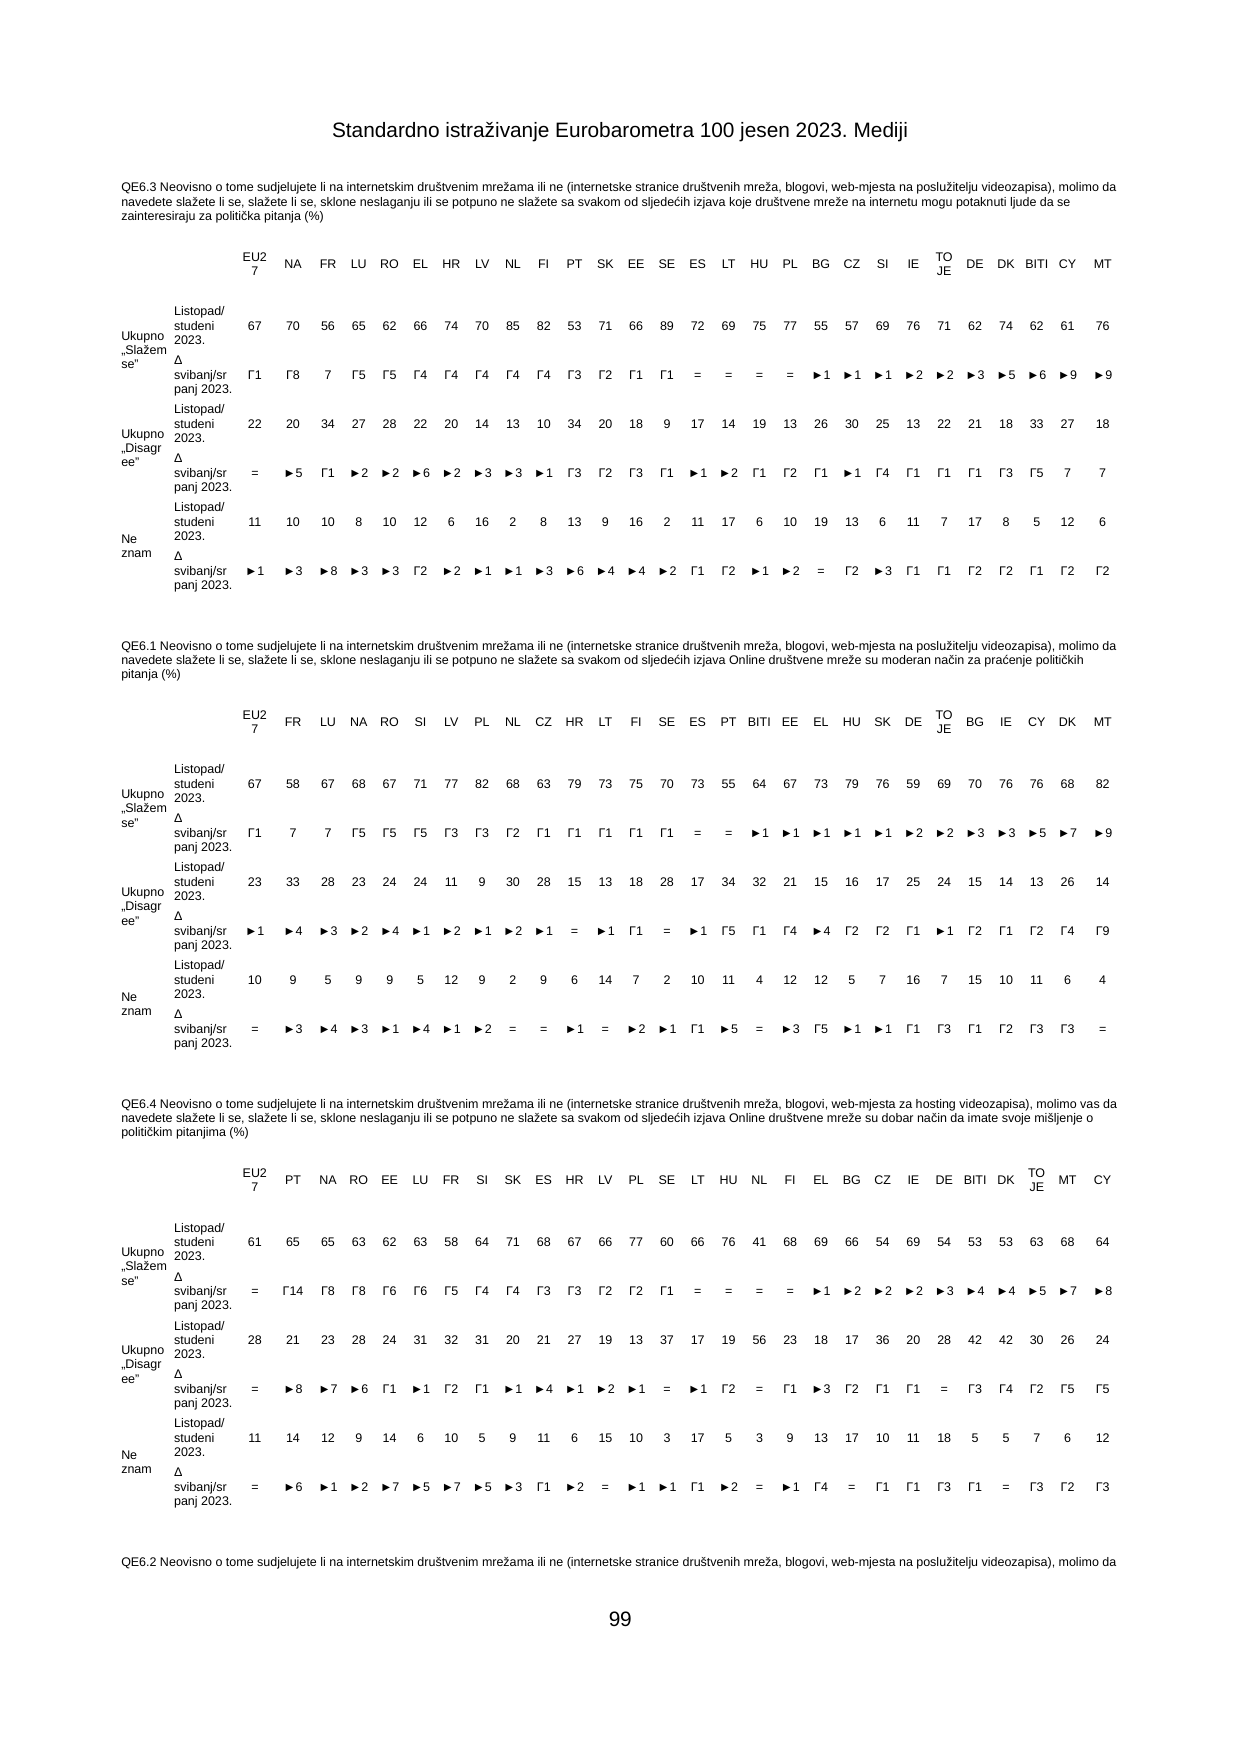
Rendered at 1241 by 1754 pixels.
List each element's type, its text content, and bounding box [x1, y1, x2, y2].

table_cell Γ5 [805, 1004, 836, 1053]
table_cell ►2 [466, 1004, 497, 1053]
table_cell 2 [497, 497, 528, 546]
table_cell 5 [959, 1413, 990, 1462]
table_cell [436, 595, 466, 615]
table_cell [313, 615, 343, 635]
table_cell ►3 [959, 350, 990, 399]
table_cell 17 [713, 497, 744, 546]
table_cell 21 [273, 1315, 312, 1364]
table_cell HU [713, 1163, 744, 1197]
table_cell [313, 1511, 343, 1531]
table_cell 23 [236, 857, 273, 906]
table_cell TO JE [1021, 1163, 1052, 1197]
table_cell 26 [805, 399, 836, 448]
table_cell Δ svibanj/srpanj 2023. [171, 448, 236, 497]
table_cell ►3 [867, 546, 898, 595]
table_cell 28 [236, 1315, 273, 1364]
table_cell [118, 1053, 171, 1073]
table_cell [1052, 684, 1083, 704]
table_cell = [590, 1004, 621, 1053]
table_cell ►1 [559, 1004, 590, 1053]
table_cell Γ4 [466, 350, 497, 399]
table_cell 71 [405, 759, 436, 808]
table_cell Γ2 [775, 448, 805, 497]
table_cell [744, 1511, 774, 1531]
table_cell [466, 595, 497, 615]
table_cell Γ4 [405, 350, 436, 399]
table_cell [1052, 615, 1083, 635]
table_cell [171, 739, 236, 759]
table_cell [805, 281, 836, 301]
table_cell 17 [682, 1315, 713, 1364]
table_cell [682, 595, 713, 615]
table_cell [118, 704, 171, 739]
table_cell [528, 1511, 559, 1531]
table_cell [343, 1531, 374, 1551]
table_cell 9 [528, 955, 559, 1004]
table_cell [171, 1531, 236, 1551]
table_cell Γ1 [236, 350, 273, 399]
table_cell ►1 [528, 906, 559, 955]
table_cell [171, 281, 236, 301]
table_cell [651, 595, 682, 615]
table_cell Listopad/studeni 2023. [171, 857, 236, 906]
table_cell 41 [744, 1217, 774, 1266]
table_cell 25 [898, 857, 928, 906]
table_cell [118, 246, 171, 281]
table_cell Γ5 [1083, 1364, 1122, 1413]
table_cell [990, 615, 1021, 635]
table_cell [236, 281, 273, 301]
table_cell [171, 704, 236, 739]
table_cell [898, 1142, 928, 1162]
table_cell 11 [236, 497, 273, 546]
table_cell [775, 1511, 805, 1531]
table_cell = [682, 1266, 713, 1315]
table_cell 12 [805, 955, 836, 1004]
table_cell Γ1 [528, 1462, 559, 1511]
table_cell 76 [1083, 301, 1122, 350]
table_cell [590, 595, 621, 615]
table_cell [497, 1073, 528, 1093]
table_cell Γ1 [959, 448, 990, 497]
table_cell EE [621, 246, 651, 281]
table_cell = [590, 1462, 621, 1511]
table_cell LU [343, 246, 374, 281]
table_cell Γ9 [1083, 906, 1122, 955]
table_cell = [236, 1364, 273, 1413]
table_cell Γ3 [559, 1266, 590, 1315]
table_cell 9 [273, 955, 312, 1004]
table_cell NL [497, 704, 528, 739]
table_cell 13 [775, 399, 805, 448]
table_cell [651, 281, 682, 301]
table_cell [528, 1142, 559, 1162]
table_cell 63 [528, 759, 559, 808]
table_cell Γ2 [1021, 1364, 1052, 1413]
table_cell ►4 [621, 546, 651, 595]
table_cell DK [990, 246, 1021, 281]
table_cell ►3 [466, 448, 497, 497]
table_cell ►7 [313, 1364, 343, 1413]
table_cell [528, 1053, 559, 1073]
table_cell = [497, 1004, 528, 1053]
table_cell [171, 1163, 236, 1197]
table_cell 55 [713, 759, 744, 808]
table_cell [466, 1511, 497, 1531]
table_cell 31 [405, 1315, 436, 1364]
table_cell [990, 595, 1021, 615]
table_cell Γ3 [559, 350, 590, 399]
table_cell [497, 615, 528, 635]
table_cell 14 [466, 399, 497, 448]
table_cell ►7 [1052, 1266, 1083, 1315]
table_cell [343, 1073, 374, 1093]
table_cell ►1 [836, 448, 867, 497]
table_cell ►1 [929, 906, 959, 955]
table_cell [1021, 1142, 1052, 1162]
table_cell [405, 226, 436, 246]
table_cell [590, 1531, 621, 1551]
table_cell 17 [867, 857, 898, 906]
table_cell 23 [343, 857, 374, 906]
table_cell [590, 739, 621, 759]
table_cell ►3 [929, 1266, 959, 1315]
table_cell [929, 739, 959, 759]
table_cell [1021, 1511, 1052, 1531]
table_cell 7 [621, 955, 651, 1004]
table_cell 10 [990, 955, 1021, 1004]
table_cell 22 [929, 399, 959, 448]
table_cell 70 [466, 301, 497, 350]
table_cell 56 [744, 1315, 774, 1364]
table_cell Γ1 [682, 1462, 713, 1511]
table_cell DE [959, 246, 990, 281]
table_cell 13 [621, 1315, 651, 1364]
table_cell Γ1 [621, 808, 651, 857]
table_cell DK [1052, 704, 1083, 739]
table_cell [374, 1511, 405, 1531]
table_cell Γ5 [343, 350, 374, 399]
table_cell [374, 1053, 405, 1073]
table_cell [343, 595, 374, 615]
table_cell ►3 [959, 808, 990, 857]
table_cell [836, 1511, 867, 1531]
table_cell = [713, 350, 744, 399]
table_cell 30 [836, 399, 867, 448]
table_cell 10 [867, 1413, 898, 1462]
table_cell [990, 1511, 1021, 1531]
table_cell 15 [959, 857, 990, 906]
table_cell 68 [497, 759, 528, 808]
table_cell 6 [436, 497, 466, 546]
table_cell [313, 226, 343, 246]
table_cell ►1 [621, 1462, 651, 1511]
table_cell [775, 226, 805, 246]
table_cell [1052, 226, 1083, 246]
table_cell 89 [651, 301, 682, 350]
table_cell 24 [405, 857, 436, 906]
table_cell [744, 615, 774, 635]
table_cell = [929, 1364, 959, 1413]
table_cell [775, 1531, 805, 1551]
table_cell [990, 739, 1021, 759]
table_cell 71 [929, 301, 959, 350]
table_cell Γ1 [775, 1364, 805, 1413]
table_cell [118, 1197, 171, 1217]
table_cell ►2 [621, 1004, 651, 1053]
table_cell [836, 615, 867, 635]
table_cell [621, 226, 651, 246]
table_cell 73 [805, 759, 836, 808]
table_cell [651, 1142, 682, 1162]
table_cell 18 [990, 399, 1021, 448]
table_cell 13 [590, 857, 621, 906]
table_cell [590, 1511, 621, 1531]
table_cell 11 [898, 497, 928, 546]
table_cell ►4 [959, 1266, 990, 1315]
table_cell PL [775, 246, 805, 281]
table_cell [343, 615, 374, 635]
table_cell ►3 [528, 546, 559, 595]
table_cell 26 [1052, 1315, 1083, 1364]
table_cell = [651, 906, 682, 955]
table_cell ►2 [713, 1462, 744, 1511]
table_cell [273, 1053, 312, 1073]
table_cell [744, 1531, 774, 1551]
table_cell 30 [1021, 1315, 1052, 1364]
table_cell [898, 739, 928, 759]
table_cell 25 [867, 399, 898, 448]
table_cell 5 [713, 1413, 744, 1462]
table_cell [374, 684, 405, 704]
table_cell 7 [1052, 448, 1083, 497]
table_cell 69 [929, 759, 959, 808]
table_cell 11 [1021, 955, 1052, 1004]
table_cell 14 [990, 857, 1021, 906]
table_cell [1083, 281, 1122, 301]
table_cell 32 [744, 857, 774, 906]
table_cell [405, 595, 436, 615]
table_cell 76 [1021, 759, 1052, 808]
table_cell [929, 1531, 959, 1551]
table_cell LV [590, 1163, 621, 1197]
table_cell Γ1 [867, 1364, 898, 1413]
table_cell EL [405, 246, 436, 281]
table_cell 11 [713, 955, 744, 1004]
table_cell [436, 739, 466, 759]
table_cell [273, 1531, 312, 1551]
table_cell [990, 226, 1021, 246]
table_cell [466, 1073, 497, 1093]
table_cell BITI [744, 704, 774, 739]
table_cell 14 [273, 1413, 312, 1462]
table_cell [590, 1073, 621, 1093]
table_cell Γ1 [621, 906, 651, 955]
table_cell [343, 1511, 374, 1531]
table_cell EU27 [236, 1163, 273, 1197]
table_cell Δ svibanj/srpanj 2023. [171, 350, 236, 399]
table_cell LT [590, 704, 621, 739]
table_cell Γ5 [343, 808, 374, 857]
table_cell [497, 595, 528, 615]
table_cell HU [744, 246, 774, 281]
table_cell [898, 595, 928, 615]
table_cell 6 [559, 955, 590, 1004]
table_cell QE6.2 Neovisno o tome sudjelujete li na internetskim društvenim mrežama ili ne (internetske stranice društvenih mreža, blogovi, web-mjesta na poslužitelju videozapisa), molimo da [118, 1551, 1122, 1572]
table_cell 21 [959, 399, 990, 448]
table_cell CY [1021, 704, 1052, 739]
table_cell [990, 1142, 1021, 1162]
table_cell [1083, 684, 1122, 704]
table_cell [1021, 595, 1052, 615]
table_cell 10 [682, 955, 713, 1004]
table_cell [1052, 1531, 1083, 1551]
table_cell 65 [313, 1217, 343, 1266]
table_cell [805, 739, 836, 759]
table_cell ►1 [405, 1364, 436, 1413]
table_cell 54 [929, 1217, 959, 1266]
table_cell ►4 [374, 906, 405, 955]
table_cell 66 [836, 1217, 867, 1266]
table_cell [1021, 281, 1052, 301]
table_cell 5 [990, 1413, 1021, 1462]
table_cell [343, 684, 374, 704]
table_cell [621, 1197, 651, 1217]
table_cell = [775, 1266, 805, 1315]
table_cell [559, 739, 590, 759]
table_cell 28 [929, 1315, 959, 1364]
table_cell 30 [497, 857, 528, 906]
table_cell [590, 1053, 621, 1073]
table_cell 4 [744, 955, 774, 1004]
table_cell [559, 1073, 590, 1093]
table_cell CY [1083, 1163, 1122, 1197]
table_cell Γ3 [528, 1266, 559, 1315]
table_cell 67 [559, 1217, 590, 1266]
table_cell Γ5 [405, 808, 436, 857]
table_cell DK [990, 1163, 1021, 1197]
table_cell PL [621, 1163, 651, 1197]
table_cell [118, 684, 171, 704]
table_cell [898, 281, 928, 301]
table_cell 68 [1052, 759, 1083, 808]
table_cell Γ1 [651, 350, 682, 399]
table_cell SK [867, 704, 898, 739]
table_cell ►1 [775, 1462, 805, 1511]
table_cell CZ [836, 246, 867, 281]
table_cell Ne znam [118, 955, 171, 1053]
table_cell [528, 595, 559, 615]
table_cell 11 [436, 857, 466, 906]
table_cell [682, 1511, 713, 1531]
table_cell [867, 684, 898, 704]
table_cell = [651, 1364, 682, 1413]
table_cell 23 [775, 1315, 805, 1364]
table_cell 61 [236, 1217, 273, 1266]
table_cell ►4 [273, 906, 312, 955]
table_cell 17 [836, 1315, 867, 1364]
table_cell ►3 [775, 1004, 805, 1053]
table_cell = [236, 448, 273, 497]
table_cell ►6 [405, 448, 436, 497]
table_cell SE [651, 246, 682, 281]
table_cell BG [836, 1163, 867, 1197]
table_cell [1052, 1053, 1083, 1073]
table_cell Γ1 [959, 1004, 990, 1053]
table_cell [528, 281, 559, 301]
table_cell = [775, 350, 805, 399]
table_cell [713, 684, 744, 704]
table_cell Δ svibanj/srpanj 2023. [171, 1462, 236, 1511]
table_cell [1083, 739, 1122, 759]
table_cell EE [374, 1163, 405, 1197]
table_cell 23 [313, 1315, 343, 1364]
table_cell [528, 226, 559, 246]
table_cell [836, 739, 867, 759]
table_cell Γ6 [374, 1266, 405, 1315]
table_cell [929, 281, 959, 301]
table_cell [1052, 739, 1083, 759]
table_cell CZ [528, 704, 559, 739]
table_cell 37 [651, 1315, 682, 1364]
table_cell 65 [343, 301, 374, 350]
table_cell [528, 1073, 559, 1093]
table_cell [744, 1053, 774, 1073]
table_cell ►3 [374, 546, 405, 595]
table_cell [118, 281, 171, 301]
table_cell 68 [528, 1217, 559, 1266]
table_cell ►7 [374, 1462, 405, 1511]
table_cell 18 [805, 1315, 836, 1364]
table_cell [559, 1053, 590, 1073]
table_cell [621, 1142, 651, 1162]
table_cell [1083, 1053, 1122, 1073]
table_cell 82 [466, 759, 497, 808]
table_cell 54 [867, 1217, 898, 1266]
table_cell MT [1083, 246, 1122, 281]
table_cell Γ3 [1021, 1462, 1052, 1511]
table_cell [744, 595, 774, 615]
table_cell 76 [898, 301, 928, 350]
table_cell [118, 1531, 171, 1551]
table_cell 13 [1021, 857, 1052, 906]
table_cell Γ1 [590, 808, 621, 857]
table_cell 11 [898, 1413, 928, 1462]
table_cell [1083, 595, 1122, 615]
table_cell ►2 [651, 546, 682, 595]
table_cell 20 [590, 399, 621, 448]
table_cell 42 [959, 1315, 990, 1364]
table_cell 58 [273, 759, 312, 808]
table_cell HR [559, 704, 590, 739]
table_cell 10 [374, 497, 405, 546]
table_cell 75 [621, 759, 651, 808]
table_cell [867, 595, 898, 615]
table_cell Γ2 [436, 1364, 466, 1413]
table_cell SK [590, 246, 621, 281]
table_cell [836, 1073, 867, 1093]
table_cell [805, 1142, 836, 1162]
table_cell Γ8 [343, 1266, 374, 1315]
table_cell [682, 1197, 713, 1217]
table_cell ►1 [867, 808, 898, 857]
table_cell 62 [1021, 301, 1052, 350]
table_cell ►1 [744, 808, 774, 857]
table_cell FR [273, 704, 312, 739]
table_cell [1083, 615, 1122, 635]
table_cell [273, 281, 312, 301]
table_cell ►1 [497, 546, 528, 595]
table_cell [713, 1053, 744, 1073]
table_cell BITI [1021, 246, 1052, 281]
table_cell ►2 [929, 808, 959, 857]
table_cell ►1 [405, 906, 436, 955]
table_cell [929, 595, 959, 615]
table_cell [990, 684, 1021, 704]
table_cell [959, 281, 990, 301]
table_cell ►2 [343, 906, 374, 955]
table_cell [898, 684, 928, 704]
table_cell Γ2 [836, 1364, 867, 1413]
table_cell [621, 615, 651, 635]
table_cell [273, 684, 312, 704]
table_cell [118, 1163, 171, 1197]
table_cell Γ1 [374, 1364, 405, 1413]
table_cell 7 [273, 808, 312, 857]
table_cell RO [343, 1163, 374, 1197]
table_cell [713, 1511, 744, 1531]
table_cell [559, 1197, 590, 1217]
table_cell ►5 [990, 350, 1021, 399]
table_cell IE [898, 1163, 928, 1197]
table_cell [497, 281, 528, 301]
table_cell 28 [651, 857, 682, 906]
table_cell Listopad/studeni 2023. [171, 399, 236, 448]
table_cell [775, 1053, 805, 1073]
table_cell [1021, 1531, 1052, 1551]
table_cell [171, 684, 236, 704]
table_cell ►3 [497, 448, 528, 497]
table_cell [343, 1053, 374, 1073]
table_cell Γ3 [959, 1364, 990, 1413]
table_cell [374, 1142, 405, 1162]
table_cell 62 [374, 1217, 405, 1266]
table_cell [171, 246, 236, 281]
table_cell LT [713, 246, 744, 281]
table_cell ►2 [713, 448, 744, 497]
table_cell 28 [374, 399, 405, 448]
table_cell 11 [528, 1413, 559, 1462]
table_cell [436, 1197, 466, 1217]
table_cell Γ1 [682, 546, 713, 595]
table_cell [805, 1197, 836, 1217]
table_cell [405, 615, 436, 635]
table_cell ►1 [805, 808, 836, 857]
table_cell ►3 [273, 546, 312, 595]
table_cell [682, 1142, 713, 1162]
table_cell [466, 1142, 497, 1162]
table_cell [1083, 226, 1122, 246]
table_cell [118, 739, 171, 759]
table_cell [775, 1073, 805, 1093]
table_cell Γ2 [836, 546, 867, 595]
table_cell [313, 684, 343, 704]
table_cell EE [775, 704, 805, 739]
table_cell [621, 1511, 651, 1531]
table_cell 69 [805, 1217, 836, 1266]
table_cell ►1 [805, 1266, 836, 1315]
table_cell 10 [436, 1413, 466, 1462]
table_cell Γ3 [990, 448, 1021, 497]
table_cell [497, 1531, 528, 1551]
table_cell HR [436, 246, 466, 281]
table_cell TO JE [929, 246, 959, 281]
table_cell ►2 [436, 546, 466, 595]
table_cell 32 [436, 1315, 466, 1364]
table_cell [959, 595, 990, 615]
table_cell 18 [1083, 399, 1122, 448]
table_cell [867, 1531, 898, 1551]
table_cell [836, 1142, 867, 1162]
table_cell ►6 [1021, 350, 1052, 399]
table_cell [405, 739, 436, 759]
table_cell ►3 [343, 1004, 374, 1053]
table_cell [867, 1197, 898, 1217]
table_cell ►5 [405, 1462, 436, 1511]
table_cell Δ svibanj/srpanj 2023. [171, 546, 236, 595]
table_cell ►1 [682, 448, 713, 497]
table_cell [559, 1511, 590, 1531]
table_cell QE6.4 Neovisno o tome sudjelujete li na internetskim društvenim mrežama ili ne (internetske stranice društvenih mreža, blogovi, web-mjesta za hosting videozapisa), molimo vas da navedete slažete li se, slažete li se, sklone neslaganju ili se potpuno ne slažete sa svakom od sljedećih izjava Online društvene mreže su dobar način da imate svoje mišljenje o političkim pitanjima (%) [118, 1093, 1122, 1142]
table_cell [236, 1511, 273, 1531]
table_cell [836, 281, 867, 301]
table_cell ►2 [343, 448, 374, 497]
table_cell 9 [497, 1413, 528, 1462]
table_cell ►2 [343, 1462, 374, 1511]
table_cell [836, 226, 867, 246]
table_cell 19 [744, 399, 774, 448]
table_cell [959, 1197, 990, 1217]
table_cell Γ1 [1021, 546, 1052, 595]
table_cell 53 [559, 301, 590, 350]
table_cell 67 [313, 759, 343, 808]
table_cell [436, 281, 466, 301]
table_cell [621, 1531, 651, 1551]
table_cell [1052, 281, 1083, 301]
table_cell 63 [343, 1217, 374, 1266]
table_cell Γ1 [559, 808, 590, 857]
table_cell Γ2 [1052, 1462, 1083, 1511]
table_cell ►8 [1083, 1266, 1122, 1315]
table_cell [343, 226, 374, 246]
table_cell 5 [466, 1413, 497, 1462]
table_cell 2 [497, 955, 528, 1004]
table_cell [744, 739, 774, 759]
table_cell Γ3 [1083, 1462, 1122, 1511]
table_cell [867, 226, 898, 246]
table_cell Γ5 [1052, 1364, 1083, 1413]
table_cell ►1 [590, 906, 621, 955]
table_cell Γ2 [1083, 546, 1122, 595]
table_cell Ne znam [118, 1413, 171, 1511]
table_cell [990, 1053, 1021, 1073]
table_cell ►1 [867, 1004, 898, 1053]
table_cell [436, 615, 466, 635]
table_cell = [990, 1462, 1021, 1511]
table_cell 55 [805, 301, 836, 350]
table_cell Γ4 [990, 1364, 1021, 1413]
table_cell ES [682, 246, 713, 281]
table_cell 57 [836, 301, 867, 350]
table_cell Ukupno „Slažem se” [118, 301, 171, 399]
table_cell CZ [867, 1163, 898, 1197]
table_cell Γ5 [374, 350, 405, 399]
table_cell 4 [1083, 955, 1122, 1004]
table_cell [171, 615, 236, 635]
table_cell TO JE [929, 704, 959, 739]
table_cell [1083, 1142, 1122, 1162]
table_cell [682, 684, 713, 704]
table_cell 68 [775, 1217, 805, 1266]
table_cell ►2 [929, 350, 959, 399]
table_cell ►4 [590, 546, 621, 595]
table_cell 11 [236, 1413, 273, 1462]
table_cell [313, 1142, 343, 1162]
table_cell [528, 739, 559, 759]
table_cell 66 [621, 301, 651, 350]
table_cell 12 [313, 1413, 343, 1462]
table_cell [374, 1197, 405, 1217]
table_cell ►9 [1052, 350, 1083, 399]
table_cell 12 [405, 497, 436, 546]
table_cell [497, 1142, 528, 1162]
table_cell Γ2 [959, 546, 990, 595]
table_cell [805, 1053, 836, 1073]
table_cell [528, 615, 559, 635]
table_cell 15 [805, 857, 836, 906]
table_cell [374, 1073, 405, 1093]
table_cell Γ3 [466, 808, 497, 857]
table_cell 34 [559, 399, 590, 448]
table_cell [713, 281, 744, 301]
table_cell 59 [898, 759, 928, 808]
table_cell = [682, 808, 713, 857]
table_cell [497, 739, 528, 759]
table_cell [682, 615, 713, 635]
table_cell 74 [990, 301, 1021, 350]
table_cell 68 [343, 759, 374, 808]
table_cell ►5 [466, 1462, 497, 1511]
table_cell [559, 1142, 590, 1162]
table_cell [929, 226, 959, 246]
table_cell [682, 739, 713, 759]
table_cell [898, 1073, 928, 1093]
table_cell 2 [651, 955, 682, 1004]
table_cell 9 [775, 1413, 805, 1462]
table_cell ►4 [990, 1266, 1021, 1315]
table_cell 85 [497, 301, 528, 350]
table_cell 18 [621, 857, 651, 906]
table_cell = [528, 1004, 559, 1053]
table_cell [236, 1197, 273, 1217]
table_cell 70 [959, 759, 990, 808]
table_cell ►2 [898, 808, 928, 857]
table_cell 72 [682, 301, 713, 350]
table_cell ►3 [497, 1462, 528, 1511]
table_cell [436, 1053, 466, 1073]
table_cell HR [559, 1163, 590, 1197]
table_cell [559, 684, 590, 704]
table_cell Ne znam [118, 497, 171, 595]
table_cell Γ2 [405, 546, 436, 595]
table_cell [236, 739, 273, 759]
table_cell IE [990, 704, 1021, 739]
table_cell [1083, 1197, 1122, 1217]
table_cell 6 [405, 1413, 436, 1462]
table_cell EL [805, 704, 836, 739]
table_cell ►9 [1083, 808, 1122, 857]
table_cell [313, 1197, 343, 1217]
table_cell CY [1052, 246, 1083, 281]
table_cell [171, 1053, 236, 1073]
table_cell 62 [374, 301, 405, 350]
table_cell Γ2 [713, 546, 744, 595]
table_cell [273, 739, 312, 759]
table_cell LV [436, 704, 466, 739]
table_cell [313, 281, 343, 301]
table_cell Γ4 [436, 350, 466, 399]
table_cell [775, 684, 805, 704]
table_cell [171, 1073, 236, 1093]
table_cell 12 [1052, 497, 1083, 546]
table_cell 73 [590, 759, 621, 808]
table_cell Δ svibanj/srpanj 2023. [171, 1004, 236, 1053]
table_cell 63 [405, 1217, 436, 1266]
table_cell BITI [959, 1163, 990, 1197]
table_cell [171, 1142, 236, 1162]
table_cell ►1 [528, 448, 559, 497]
table_cell ►5 [713, 1004, 744, 1053]
table_cell [805, 226, 836, 246]
table_cell [867, 1142, 898, 1162]
table_cell 10 [236, 955, 273, 1004]
table_cell [466, 615, 497, 635]
table_cell Γ1 [805, 448, 836, 497]
table_cell 5 [836, 955, 867, 1004]
table_cell ►1 [236, 906, 273, 955]
table_cell NA [343, 704, 374, 739]
table_cell FR [313, 246, 343, 281]
table_cell [1021, 615, 1052, 635]
table_cell Γ3 [929, 1462, 959, 1511]
table_cell Γ1 [313, 448, 343, 497]
table_cell 75 [744, 301, 774, 350]
table_cell [805, 1531, 836, 1551]
table_cell [959, 615, 990, 635]
table_cell [590, 281, 621, 301]
table_cell [236, 684, 273, 704]
table_cell Γ1 [682, 1004, 713, 1053]
table_cell [867, 281, 898, 301]
table_cell Γ3 [1021, 1004, 1052, 1053]
table_cell 64 [1083, 1217, 1122, 1266]
table_cell Γ8 [313, 1266, 343, 1315]
table_cell Γ1 [236, 808, 273, 857]
table_cell Ukupno „Slažem se” [118, 759, 171, 857]
table_cell 13 [497, 399, 528, 448]
table_cell [775, 281, 805, 301]
table_cell [744, 226, 774, 246]
table_cell 5 [1021, 497, 1052, 546]
table_cell [466, 1197, 497, 1217]
table_cell ►2 [898, 1266, 928, 1315]
table_cell [959, 226, 990, 246]
table_cell MT [1052, 1163, 1083, 1197]
table_cell 14 [1083, 857, 1122, 906]
table_cell [929, 1511, 959, 1531]
table_cell 20 [436, 399, 466, 448]
table_cell Γ2 [990, 1004, 1021, 1053]
table_cell [497, 684, 528, 704]
table_cell 61 [1052, 301, 1083, 350]
table_cell [497, 1053, 528, 1073]
table_cell ►2 [559, 1462, 590, 1511]
table_cell [273, 1197, 312, 1217]
table_cell [273, 1511, 312, 1531]
table_cell = [744, 1364, 774, 1413]
table_cell [621, 684, 651, 704]
table_cell ►3 [313, 906, 343, 955]
table_cell FI [775, 1163, 805, 1197]
table_cell 9 [651, 399, 682, 448]
table_cell ►1 [682, 1364, 713, 1413]
table_cell Γ6 [405, 1266, 436, 1315]
table_cell EU27 [236, 246, 273, 281]
table_cell PT [273, 1163, 312, 1197]
table_cell 76 [713, 1217, 744, 1266]
table_cell ►3 [805, 1364, 836, 1413]
table_cell [682, 1531, 713, 1551]
table_cell ►4 [405, 1004, 436, 1053]
table_cell [590, 1142, 621, 1162]
table_cell Γ4 [1052, 906, 1083, 955]
table_cell [682, 1073, 713, 1093]
table_cell ►8 [313, 546, 343, 595]
table_cell [836, 684, 867, 704]
table_cell 22 [405, 399, 436, 448]
table_cell = [236, 1462, 273, 1511]
table_cell 73 [682, 759, 713, 808]
table_cell [805, 684, 836, 704]
table_cell [651, 684, 682, 704]
table_cell 16 [898, 955, 928, 1004]
table_cell ►1 [682, 906, 713, 955]
table_cell ►2 [775, 546, 805, 595]
table_cell [466, 226, 497, 246]
table_cell FI [621, 704, 651, 739]
table_cell [171, 1511, 236, 1531]
table_cell Γ2 [590, 448, 621, 497]
table_cell ►2 [590, 1364, 621, 1413]
table_cell ►1 [651, 1004, 682, 1053]
table_cell [343, 281, 374, 301]
table_cell [118, 1073, 171, 1093]
table_cell Ukupno „Disagree” [118, 857, 171, 955]
table_cell 17 [836, 1413, 867, 1462]
table_cell ►2 [497, 906, 528, 955]
table_cell [929, 1053, 959, 1073]
table_cell [118, 226, 171, 246]
table_cell Γ1 [867, 1462, 898, 1511]
table_cell Γ3 [436, 808, 466, 857]
table_cell ►1 [236, 546, 273, 595]
table_cell [959, 1053, 990, 1073]
table_cell [436, 684, 466, 704]
table_cell Γ1 [528, 808, 559, 857]
table_cell 16 [621, 497, 651, 546]
table_cell [990, 1531, 1021, 1551]
table_cell [959, 1073, 990, 1093]
table_cell [313, 1531, 343, 1551]
table_cell [990, 1197, 1021, 1217]
table_cell [1021, 1053, 1052, 1073]
table_cell 18 [929, 1413, 959, 1462]
table_cell 7 [313, 808, 343, 857]
table_cell 64 [744, 759, 774, 808]
table_cell [1052, 1142, 1083, 1162]
table_cell [405, 1531, 436, 1551]
table_cell SI [867, 246, 898, 281]
table_cell ►8 [273, 1364, 312, 1413]
table_cell [374, 1531, 405, 1551]
table_cell 6 [1052, 955, 1083, 1004]
table_cell EU27 [236, 704, 273, 739]
table_cell 24 [1083, 1315, 1122, 1364]
table_cell 15 [590, 1413, 621, 1462]
table_cell 67 [775, 759, 805, 808]
table_cell 58 [436, 1217, 466, 1266]
table_cell [236, 1053, 273, 1073]
table_cell Γ1 [898, 1462, 928, 1511]
table_cell Listopad/studeni 2023. [171, 301, 236, 350]
table_cell Γ1 [898, 906, 928, 955]
table_cell SI [466, 1163, 497, 1197]
table_cell [590, 1197, 621, 1217]
table_cell 36 [867, 1315, 898, 1364]
table_cell [744, 1142, 774, 1162]
table_cell ►3 [343, 546, 374, 595]
table_cell RO [374, 704, 405, 739]
table_cell MT [1083, 704, 1122, 739]
table_cell Γ8 [273, 350, 312, 399]
table_cell ►5 [1021, 1266, 1052, 1315]
table_cell [744, 281, 774, 301]
table_cell SI [405, 704, 436, 739]
table_cell ►9 [1083, 350, 1122, 399]
table_cell = [236, 1004, 273, 1053]
table_cell [528, 1197, 559, 1217]
table_cell ►2 [436, 906, 466, 955]
table_cell [497, 1197, 528, 1217]
table_cell 9 [374, 955, 405, 1004]
table_cell [713, 226, 744, 246]
table_cell 63 [1021, 1217, 1052, 1266]
table_cell Ukupno „Disagree” [118, 1315, 171, 1413]
table_cell Γ1 [744, 448, 774, 497]
table_cell 33 [273, 857, 312, 906]
table_cell [929, 1197, 959, 1217]
table_cell [559, 1531, 590, 1551]
table_cell 18 [621, 399, 651, 448]
table_cell Γ5 [374, 808, 405, 857]
table_cell = [682, 350, 713, 399]
table_cell ►1 [621, 1364, 651, 1413]
table_cell [559, 281, 590, 301]
table_cell ►1 [651, 1462, 682, 1511]
table_cell [805, 1511, 836, 1531]
table_cell [959, 684, 990, 704]
table_cell [436, 1142, 466, 1162]
table_cell 17 [682, 857, 713, 906]
table_cell ►6 [559, 546, 590, 595]
table_cell [959, 1142, 990, 1162]
table_cell [1021, 739, 1052, 759]
table_cell IE [898, 246, 928, 281]
table_cell 9 [590, 497, 621, 546]
table_cell Γ5 [436, 1266, 466, 1315]
table_cell [805, 595, 836, 615]
table_cell [118, 1142, 171, 1162]
table_cell Listopad/studeni 2023. [171, 1413, 236, 1462]
table_cell [867, 1053, 898, 1073]
table_cell 8 [528, 497, 559, 546]
table_cell PL [466, 704, 497, 739]
table_cell [273, 1073, 312, 1093]
table_cell [836, 1197, 867, 1217]
table_cell 66 [405, 301, 436, 350]
table_cell 69 [713, 301, 744, 350]
table_cell [313, 595, 343, 615]
table_cell [775, 595, 805, 615]
table_cell [374, 615, 405, 635]
table_cell [713, 1531, 744, 1551]
table_cell ►3 [990, 808, 1021, 857]
table_cell [713, 739, 744, 759]
table_cell [959, 1531, 990, 1551]
table_cell NA [273, 246, 312, 281]
table_cell ►7 [436, 1462, 466, 1511]
table_cell ►2 [898, 350, 928, 399]
table_cell ►1 [744, 546, 774, 595]
table_cell Γ1 [898, 1364, 928, 1413]
table_cell 8 [990, 497, 1021, 546]
table_cell [273, 595, 312, 615]
table_cell Γ2 [867, 906, 898, 955]
table_cell [343, 1142, 374, 1162]
table_cell ►6 [343, 1364, 374, 1413]
table_cell [898, 1511, 928, 1531]
table_cell PT [713, 704, 744, 739]
table_cell HU [836, 704, 867, 739]
table_cell ►1 [436, 1004, 466, 1053]
table_cell [651, 226, 682, 246]
table_cell LT [682, 1163, 713, 1197]
table_cell ►4 [313, 1004, 343, 1053]
table_cell [273, 226, 312, 246]
table_cell [651, 739, 682, 759]
table_cell [682, 1053, 713, 1073]
table_cell ►4 [528, 1364, 559, 1413]
table_cell [929, 615, 959, 635]
table_cell Γ4 [867, 448, 898, 497]
table_cell [929, 684, 959, 704]
table_cell [1083, 1073, 1122, 1093]
table_cell [590, 615, 621, 635]
table_cell [898, 1053, 928, 1073]
table_cell 12 [775, 955, 805, 1004]
table_cell [744, 1197, 774, 1217]
table_cell 16 [836, 857, 867, 906]
table_cell [171, 595, 236, 615]
table_cell [836, 595, 867, 615]
table_cell 12 [436, 955, 466, 1004]
table_cell [466, 1053, 497, 1073]
table_cell 22 [236, 399, 273, 448]
table_cell [713, 615, 744, 635]
table_cell 13 [805, 1413, 836, 1462]
table_cell 5 [405, 955, 436, 1004]
table_cell [651, 1511, 682, 1531]
table_cell 67 [236, 301, 273, 350]
table_cell [867, 739, 898, 759]
table_cell [236, 615, 273, 635]
table_cell = [744, 1004, 774, 1053]
table_cell [405, 1073, 436, 1093]
table_cell 74 [436, 301, 466, 350]
table_cell 33 [1021, 399, 1052, 448]
table_cell [775, 615, 805, 635]
table_cell [898, 615, 928, 635]
table_cell [559, 226, 590, 246]
table_cell 31 [466, 1315, 497, 1364]
table_cell [405, 1511, 436, 1531]
table_cell [898, 226, 928, 246]
table_cell [651, 1197, 682, 1217]
table_cell 77 [775, 301, 805, 350]
table_cell [313, 1073, 343, 1093]
table_cell Γ2 [713, 1364, 744, 1413]
table_cell [466, 684, 497, 704]
table_cell 3 [651, 1413, 682, 1462]
table_cell [1083, 1511, 1122, 1531]
table_cell Γ1 [466, 1364, 497, 1413]
table_cell 13 [559, 497, 590, 546]
table_cell [713, 1073, 744, 1093]
table_cell Γ1 [651, 448, 682, 497]
table_cell ►1 [313, 1462, 343, 1511]
table_cell 76 [867, 759, 898, 808]
table_cell 26 [1052, 857, 1083, 906]
table_cell 70 [651, 759, 682, 808]
table_cell [1052, 1197, 1083, 1217]
table_cell [374, 739, 405, 759]
table_cell 10 [621, 1413, 651, 1462]
table_cell [171, 1197, 236, 1217]
table_cell ES [682, 704, 713, 739]
table_cell 34 [313, 399, 343, 448]
table_cell 9 [343, 955, 374, 1004]
table_cell Γ1 [929, 448, 959, 497]
table_cell 67 [236, 759, 273, 808]
table_cell [1021, 1197, 1052, 1217]
table_cell NL [744, 1163, 774, 1197]
table_cell ►2 [836, 1266, 867, 1315]
table_cell [405, 1197, 436, 1217]
table_cell = [744, 350, 774, 399]
table_cell 66 [590, 1217, 621, 1266]
table_cell 14 [374, 1413, 405, 1462]
table_cell [621, 739, 651, 759]
table_cell 60 [651, 1217, 682, 1266]
table_cell [836, 1531, 867, 1551]
table_cell Ukupno „Disagree” [118, 399, 171, 497]
table_cell 17 [682, 399, 713, 448]
table_cell 76 [990, 759, 1021, 808]
table_cell RO [374, 246, 405, 281]
table_cell [775, 1197, 805, 1217]
table_cell 14 [590, 955, 621, 1004]
table_cell [497, 1511, 528, 1531]
table_cell Γ1 [621, 350, 651, 399]
table_cell [374, 226, 405, 246]
table_cell [713, 1197, 744, 1217]
table_cell Listopad/studeni 2023. [171, 955, 236, 1004]
table_cell [436, 1531, 466, 1551]
table_cell Γ5 [713, 906, 744, 955]
table_cell [929, 1073, 959, 1093]
table_cell NL [497, 246, 528, 281]
table_cell [775, 1142, 805, 1162]
table_cell [171, 226, 236, 246]
table_cell ►4 [805, 906, 836, 955]
table_cell Γ1 [898, 546, 928, 595]
table_cell [1021, 226, 1052, 246]
table_cell = [713, 1266, 744, 1315]
table_cell [836, 1053, 867, 1073]
table_cell ►7 [1052, 808, 1083, 857]
table_cell SE [651, 1163, 682, 1197]
table_cell [118, 615, 171, 635]
table_cell DE [929, 1163, 959, 1197]
table_cell ►5 [1021, 808, 1052, 857]
table_cell 82 [528, 301, 559, 350]
table_cell 24 [374, 857, 405, 906]
table_cell 7 [1021, 1413, 1052, 1462]
table_cell 6 [867, 497, 898, 546]
table_cell [374, 595, 405, 615]
table_cell 20 [273, 399, 312, 448]
table_cell [744, 684, 774, 704]
table_cell Γ2 [959, 906, 990, 955]
table_cell ►1 [867, 350, 898, 399]
table_cell 77 [621, 1217, 651, 1266]
table_cell = [744, 1462, 774, 1511]
table_cell Γ3 [1052, 1004, 1083, 1053]
table_cell [466, 281, 497, 301]
table_cell Δ svibanj/srpanj 2023. [171, 808, 236, 857]
table_cell 15 [559, 857, 590, 906]
table_cell [1021, 1073, 1052, 1093]
table_cell [775, 739, 805, 759]
table_cell 70 [273, 301, 312, 350]
table_cell [1021, 684, 1052, 704]
table_header QE6.3 Neovisno o tome sudjelujete li na internetskim društvenim mrežama ili ne (internetske stranice društvenih mreža, blogovi, web-mjesta na poslužitelju videozapisa), molimo da navedete slažete li se, slažete li se, sklone neslaganju ili se potpuno ne slažete sa svakom od sljedećih izjava koje društvene mreže na internetu mogu potaknuti ljude da se zainteresiraju za politička pitanja (%) [118, 177, 1122, 226]
table_cell Γ4 [497, 1266, 528, 1315]
table_cell Γ4 [775, 906, 805, 955]
table_cell 79 [559, 759, 590, 808]
table_cell 7 [929, 955, 959, 1004]
table_cell 62 [959, 301, 990, 350]
table_cell 19 [713, 1315, 744, 1364]
table_cell Γ2 [497, 808, 528, 857]
table_cell Γ14 [273, 1266, 312, 1315]
table_cell [236, 1142, 273, 1162]
table_cell ►1 [497, 1364, 528, 1413]
table_cell PT [559, 246, 590, 281]
table_cell = [805, 546, 836, 595]
table_cell [898, 1197, 928, 1217]
table_cell [1052, 1511, 1083, 1531]
table_cell Γ4 [528, 350, 559, 399]
table_cell 9 [343, 1413, 374, 1462]
table_cell 5 [313, 955, 343, 1004]
table_cell 14 [713, 399, 744, 448]
table_cell Γ2 [990, 546, 1021, 595]
table_cell 2 [651, 497, 682, 546]
table_cell 28 [528, 857, 559, 906]
table_cell Δ svibanj/srpanj 2023. [171, 906, 236, 955]
table_cell FI [528, 246, 559, 281]
table_cell [682, 281, 713, 301]
table_cell BG [805, 246, 836, 281]
table_cell 28 [313, 857, 343, 906]
table_cell 17 [682, 1413, 713, 1462]
table_cell [959, 739, 990, 759]
table_cell Γ4 [805, 1462, 836, 1511]
table_cell 13 [898, 399, 928, 448]
table_cell 19 [805, 497, 836, 546]
table_cell [313, 739, 343, 759]
table_cell 56 [313, 301, 343, 350]
table_cell Γ2 [1052, 546, 1083, 595]
table_cell [313, 1053, 343, 1073]
table_cell 27 [1052, 399, 1083, 448]
table_cell [990, 1073, 1021, 1093]
table_cell Γ3 [621, 448, 651, 497]
table_cell [990, 281, 1021, 301]
table_cell 34 [713, 857, 744, 906]
table_cell ►1 [836, 1004, 867, 1053]
table_cell 10 [775, 497, 805, 546]
table_cell [682, 226, 713, 246]
table_cell [236, 1073, 273, 1093]
table_cell ►1 [374, 1004, 405, 1053]
table_cell 6 [744, 497, 774, 546]
table_cell Γ3 [929, 1004, 959, 1053]
table_cell 11 [682, 497, 713, 546]
table_cell 67 [374, 759, 405, 808]
table_cell Listopad/studeni 2023. [171, 1217, 236, 1266]
table_cell [405, 684, 436, 704]
table_cell Γ1 [959, 1462, 990, 1511]
table_cell 71 [497, 1217, 528, 1266]
table_cell Listopad/studeni 2023. [171, 759, 236, 808]
table_cell Ukupno „Slažem se” [118, 1217, 171, 1315]
table_cell 53 [959, 1217, 990, 1266]
table_cell [1083, 1531, 1122, 1551]
table_cell ►1 [466, 906, 497, 955]
table_cell 65 [273, 1217, 312, 1266]
table_cell 21 [528, 1315, 559, 1364]
table_cell 53 [990, 1217, 1021, 1266]
table_cell [466, 739, 497, 759]
table_cell Γ1 [898, 1004, 928, 1053]
table_cell 15 [959, 955, 990, 1004]
table_cell QE6.1 Neovisno o tome sudjelujete li na internetskim društvenim mrežama ili ne (internetske stranice društvenih mreža, blogovi, web-mjesta na poslužitelju videozapisa), molimo da navedete slažete li se, slažete li se, sklone neslaganju ili se potpuno ne slažete sa svakom od sljedećih izjava Online društvene mreže su moderan način za praćenje političkih pitanja (%) [118, 635, 1122, 684]
table_cell = [744, 1266, 774, 1315]
table_cell = [236, 1266, 273, 1315]
table_cell 19 [590, 1315, 621, 1364]
table_cell Γ4 [466, 1266, 497, 1315]
table_cell 6 [1083, 497, 1122, 546]
table_cell Γ2 [590, 350, 621, 399]
table_cell 77 [436, 759, 466, 808]
table_cell 8 [343, 497, 374, 546]
table_cell 64 [466, 1217, 497, 1266]
table_cell 71 [590, 301, 621, 350]
table_cell SK [497, 1163, 528, 1197]
table_cell Γ3 [559, 448, 590, 497]
table_cell 3 [744, 1413, 774, 1462]
table_cell DE [898, 704, 928, 739]
table_cell [651, 1531, 682, 1551]
table_cell [528, 1531, 559, 1551]
table_cell [867, 1073, 898, 1093]
table_cell 10 [313, 497, 343, 546]
table_cell 7 [313, 350, 343, 399]
table_cell 69 [898, 1217, 928, 1266]
table_cell 16 [466, 497, 497, 546]
table_cell [466, 1531, 497, 1551]
table_cell 7 [867, 955, 898, 1004]
table_cell SE [651, 704, 682, 739]
table_cell [713, 1142, 744, 1162]
table_cell [343, 739, 374, 759]
table_cell 79 [836, 759, 867, 808]
table_cell 42 [990, 1315, 1021, 1364]
table_cell 21 [775, 857, 805, 906]
table_cell ►2 [374, 448, 405, 497]
table_cell Δ svibanj/srpanj 2023. [171, 1364, 236, 1413]
table_cell 66 [682, 1217, 713, 1266]
table_cell 20 [497, 1315, 528, 1364]
table_cell [405, 281, 436, 301]
table_cell Γ4 [497, 350, 528, 399]
table_cell Δ svibanj/srpanj 2023. [171, 1266, 236, 1315]
table_cell [273, 615, 312, 635]
table_cell [867, 1511, 898, 1531]
table_cell 28 [343, 1315, 374, 1364]
table_cell [805, 1073, 836, 1093]
table_cell [959, 1511, 990, 1531]
table_cell [898, 1531, 928, 1551]
table_cell 10 [273, 497, 312, 546]
table_cell [590, 684, 621, 704]
table_cell 10 [528, 399, 559, 448]
table_cell [405, 1053, 436, 1073]
table_cell [236, 595, 273, 615]
table_cell = [559, 906, 590, 955]
table_cell Listopad/studeni 2023. [171, 1315, 236, 1364]
table_cell LU [405, 1163, 436, 1197]
table_cell Listopad/studeni 2023. [171, 497, 236, 546]
table_cell ►2 [867, 1266, 898, 1315]
table_cell = [836, 1462, 867, 1511]
table_cell Γ5 [1021, 448, 1052, 497]
table_cell 7 [1083, 448, 1122, 497]
table_cell = [713, 808, 744, 857]
table_cell Γ2 [621, 1266, 651, 1315]
table_cell [374, 281, 405, 301]
table_cell BG [959, 704, 990, 739]
table_cell [497, 226, 528, 246]
table_cell [621, 595, 651, 615]
table_cell Γ2 [1021, 906, 1052, 955]
table_cell [118, 595, 171, 615]
table_cell [118, 1511, 171, 1531]
table_cell 9 [466, 857, 497, 906]
table_cell Γ1 [651, 1266, 682, 1315]
table_cell 82 [1083, 759, 1122, 808]
table_cell [436, 1073, 466, 1093]
table_cell [236, 1531, 273, 1551]
table_cell FR [436, 1163, 466, 1197]
table_cell LV [466, 246, 497, 281]
table_cell [559, 595, 590, 615]
table_cell ►6 [273, 1462, 312, 1511]
table_cell [343, 1197, 374, 1217]
table_cell [405, 1142, 436, 1162]
table_cell [621, 1073, 651, 1093]
table_cell ►1 [805, 350, 836, 399]
table_cell 27 [343, 399, 374, 448]
table_cell 20 [898, 1315, 928, 1364]
table_cell [651, 1073, 682, 1093]
table_cell Γ2 [590, 1266, 621, 1315]
table_cell 12 [1083, 1413, 1122, 1462]
table_cell [436, 1511, 466, 1531]
table_cell = [1083, 1004, 1122, 1053]
table_cell 6 [559, 1413, 590, 1462]
table_cell 17 [959, 497, 990, 546]
table_cell 13 [836, 497, 867, 546]
table_cell Γ1 [651, 808, 682, 857]
table_cell ►1 [559, 1364, 590, 1413]
table_cell [1052, 595, 1083, 615]
table_cell ►1 [466, 546, 497, 595]
table_cell ►2 [436, 448, 466, 497]
table_cell [1052, 1073, 1083, 1093]
table_cell NA [313, 1163, 343, 1197]
table_cell [651, 615, 682, 635]
table_cell ►1 [836, 350, 867, 399]
table_cell [929, 1142, 959, 1162]
table_cell ►1 [775, 808, 805, 857]
table_cell EL [805, 1163, 836, 1197]
table_cell [590, 226, 621, 246]
table_cell 9 [466, 955, 497, 1004]
table_cell Γ1 [898, 448, 928, 497]
table_cell Γ1 [929, 546, 959, 595]
table_cell [436, 226, 466, 246]
table_cell LU [313, 704, 343, 739]
table_cell Γ1 [744, 906, 774, 955]
table_cell [621, 281, 651, 301]
table_cell [805, 615, 836, 635]
table_cell 69 [867, 301, 898, 350]
table_cell [651, 1053, 682, 1073]
table_cell Γ1 [990, 906, 1021, 955]
table_cell Γ2 [836, 906, 867, 955]
table_cell ►1 [836, 808, 867, 857]
table_cell ►3 [273, 1004, 312, 1053]
table_cell [528, 684, 559, 704]
table_cell [621, 1053, 651, 1073]
table_cell 68 [1052, 1217, 1083, 1266]
table_cell 27 [559, 1315, 590, 1364]
table_cell [273, 1142, 312, 1162]
table_cell 6 [1052, 1413, 1083, 1462]
table_cell [867, 615, 898, 635]
table_cell [559, 615, 590, 635]
table_cell 24 [374, 1315, 405, 1364]
table_cell 24 [929, 857, 959, 906]
table_cell [236, 226, 273, 246]
table_cell [713, 595, 744, 615]
table_cell 7 [929, 497, 959, 546]
table_cell [744, 1073, 774, 1093]
table_cell ►5 [273, 448, 312, 497]
table_cell ES [528, 1163, 559, 1197]
